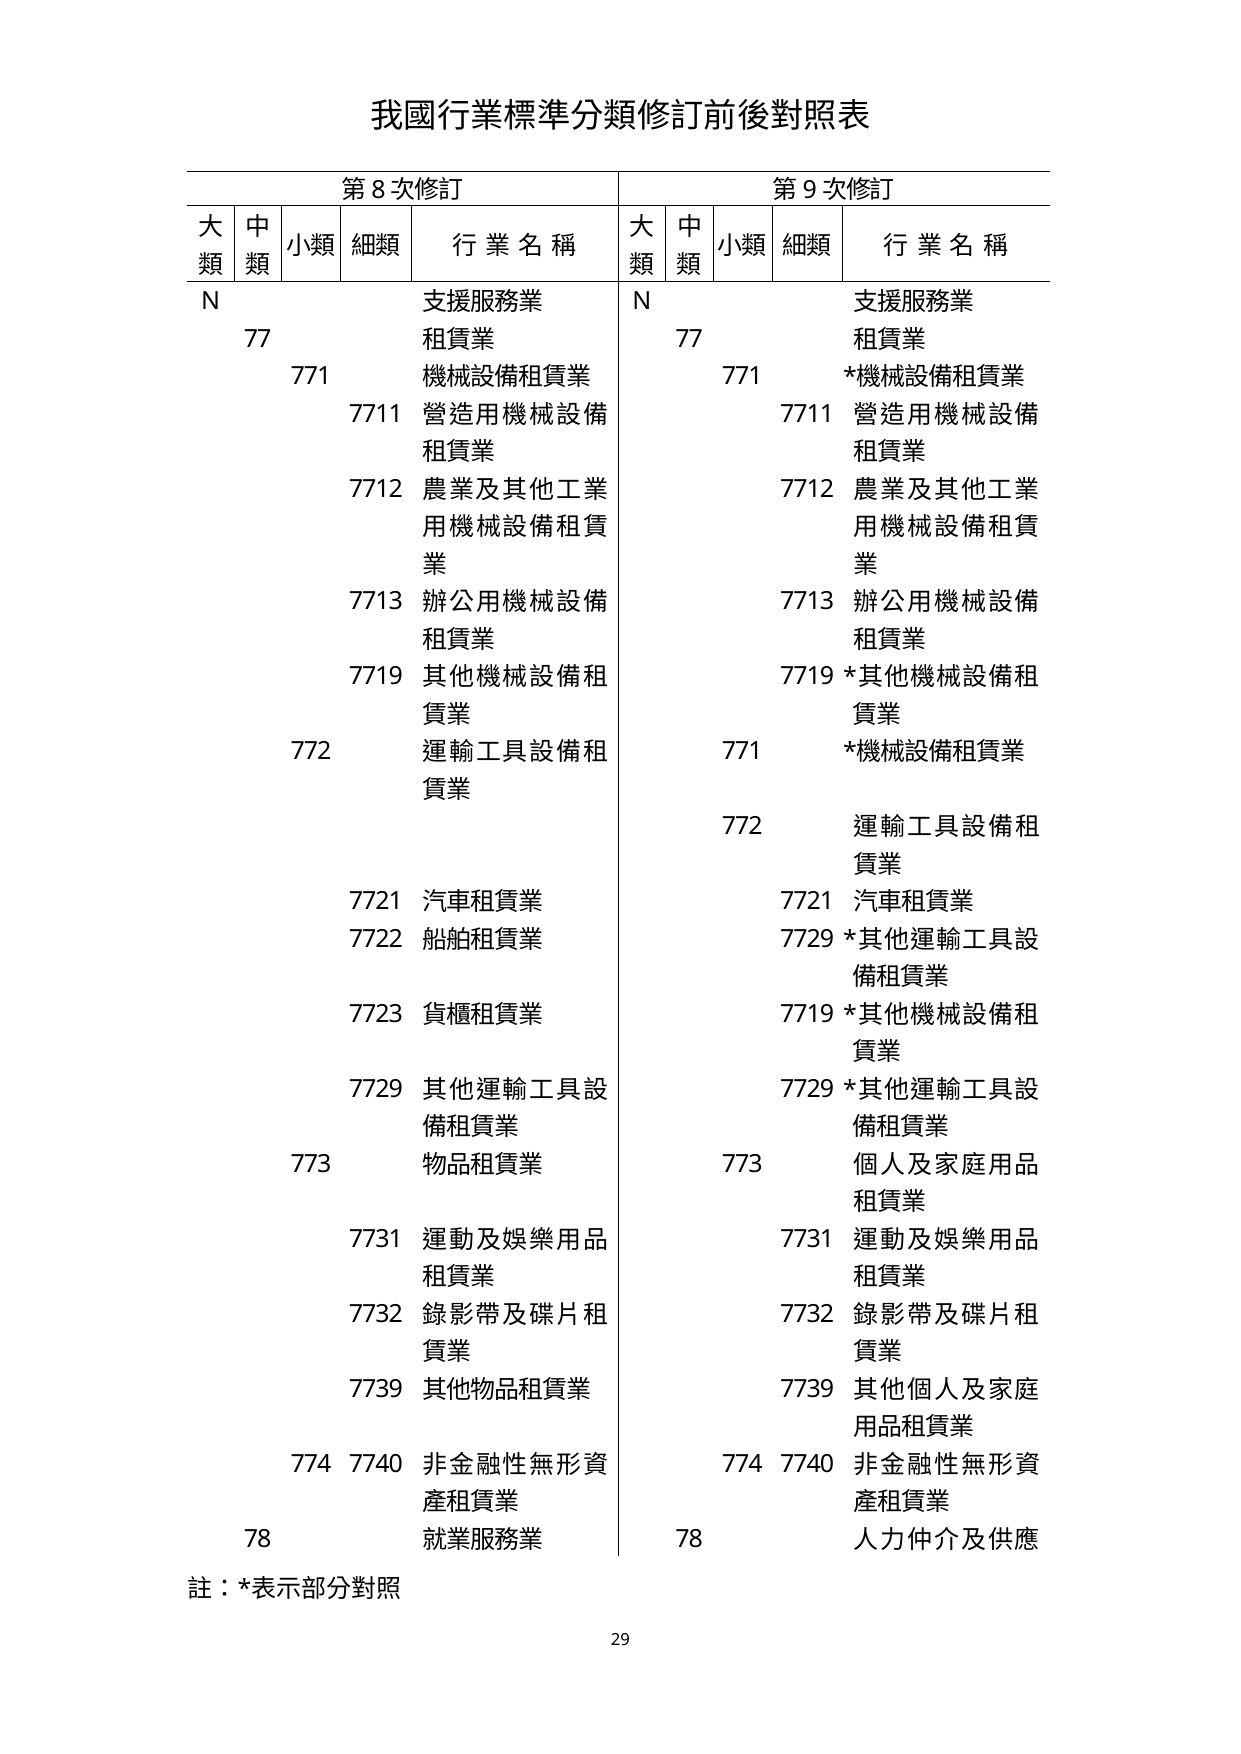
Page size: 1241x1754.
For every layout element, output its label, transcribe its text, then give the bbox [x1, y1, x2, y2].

table_cell 錄影帶及碟片租賃業 [843, 1294, 1050, 1369]
table_cell [187, 881, 234, 919]
table_cell [619, 1294, 666, 1369]
table_cell [666, 1369, 713, 1444]
table_cell [713, 1219, 772, 1294]
table_cell 非金融性無形資產租賃業 [412, 1444, 618, 1519]
table_cell *機械設備租賃業 [843, 356, 1050, 394]
table_cell [234, 282, 282, 319]
table_cell 其他機械設備租賃業 [412, 656, 618, 731]
table_cell [713, 919, 772, 994]
table_cell [713, 394, 772, 469]
table_cell 辦公用機械設備租賃業 [843, 581, 1050, 656]
table_cell 77 [666, 319, 713, 356]
table_cell [234, 581, 282, 656]
table_cell 行 業 名 稱 [412, 206, 618, 281]
table_cell [666, 994, 713, 1069]
table_cell 細類 [341, 206, 411, 281]
table_cell 行 業 名 稱 [843, 206, 1050, 281]
table_cell 就業服務業 [412, 1519, 618, 1556]
table_cell 7719 [341, 656, 412, 731]
table_cell 機械設備租賃業 [412, 356, 618, 394]
table_cell [666, 881, 713, 919]
table_cell 其他運輸工具設備租賃業 [412, 1069, 618, 1144]
table_cell 7713 [341, 581, 412, 656]
table_cell [713, 1369, 772, 1444]
table_cell 774 [282, 1444, 341, 1519]
table_cell [187, 731, 234, 806]
table_cell 771 [713, 356, 772, 394]
table_cell [619, 581, 666, 656]
table_cell [713, 282, 772, 319]
table_cell [619, 1219, 666, 1294]
table_cell [282, 581, 341, 656]
table_cell [187, 994, 234, 1069]
table_cell [341, 282, 412, 319]
table_cell [666, 806, 713, 881]
table_cell [772, 1144, 843, 1219]
table_cell [187, 656, 234, 731]
table_cell 其他物品租賃業 [412, 1369, 618, 1444]
table_cell 77 [234, 319, 282, 356]
table_cell 支援服務業 [412, 282, 618, 319]
table_cell [619, 806, 666, 881]
table_cell [341, 731, 412, 806]
table_cell [187, 356, 234, 394]
table_cell [282, 994, 341, 1069]
table_cell 7712 [772, 469, 843, 581]
table_cell [619, 1069, 666, 1144]
table_cell [187, 319, 234, 356]
table_cell 78 [666, 1519, 713, 1556]
table_cell [234, 1369, 282, 1444]
table_cell [282, 806, 341, 881]
table_cell 大類 [619, 206, 665, 281]
table_cell [666, 394, 713, 469]
table_cell 7729 [341, 1069, 412, 1144]
table_cell [187, 1069, 234, 1144]
table_cell [234, 994, 282, 1069]
table_cell [713, 319, 772, 356]
table_cell 錄影帶及碟片租賃業 [412, 1294, 618, 1369]
table_cell [666, 581, 713, 656]
table_cell 771 [713, 731, 772, 806]
table_cell 非金融性無形資產租賃業 [843, 1444, 1050, 1519]
table_cell [619, 994, 666, 1069]
table_cell 貨櫃租賃業 [412, 994, 618, 1069]
table_cell [666, 356, 713, 394]
table_cell [619, 731, 666, 806]
table_cell [772, 282, 843, 319]
table_cell [341, 319, 412, 356]
table_cell 小類 [714, 206, 772, 281]
table_cell 細類 [773, 206, 842, 281]
table_cell 7729 [772, 919, 843, 994]
table_cell [187, 469, 234, 581]
table_cell [282, 1294, 341, 1369]
table_cell [713, 881, 772, 919]
table_cell [619, 394, 666, 469]
table_cell [666, 1144, 713, 1219]
table_cell 7722 [341, 919, 412, 994]
table_cell 773 [713, 1144, 772, 1219]
table_cell [412, 806, 618, 881]
table_cell 7723 [341, 994, 412, 1069]
table_cell 中類 [235, 206, 281, 281]
table_cell 774 [713, 1444, 772, 1519]
table_cell [187, 394, 234, 469]
table_cell N [619, 282, 666, 319]
table_cell 租賃業 [412, 319, 618, 356]
table_cell 運動及娛樂用品租賃業 [412, 1219, 618, 1294]
table_cell 773 [282, 1144, 341, 1219]
table_cell 772 [282, 731, 341, 806]
table_cell [234, 1294, 282, 1369]
table_cell [282, 1219, 341, 1294]
table_cell [187, 919, 234, 994]
table_cell [619, 319, 666, 356]
table_cell [282, 394, 341, 469]
table_cell [282, 282, 341, 319]
table_cell [666, 469, 713, 581]
table_cell 農業及其他工業用機械設備租賃業 [412, 469, 618, 581]
table_cell 7721 [341, 881, 412, 919]
table_cell *機械設備租賃業 [843, 731, 1050, 806]
table_cell 其他個人及家庭用品租賃業 [843, 1369, 1050, 1444]
table_cell [772, 731, 843, 806]
table_cell 中類 [666, 206, 713, 281]
table_cell [282, 319, 341, 356]
table_cell 辦公用機械設備租賃業 [412, 581, 618, 656]
table_cell 7740 [341, 1444, 412, 1519]
table_cell 船舶租賃業 [412, 919, 618, 994]
table_cell [713, 581, 772, 656]
table_cell [234, 1069, 282, 1144]
table_cell [619, 1369, 666, 1444]
table_cell 租賃業 [843, 319, 1050, 356]
table_cell [234, 919, 282, 994]
table_cell 運動及娛樂用品租賃業 [843, 1219, 1050, 1294]
table_cell [234, 1144, 282, 1219]
table_cell [772, 806, 843, 881]
table_cell [713, 1294, 772, 1369]
table_cell [282, 1369, 341, 1444]
table_cell [187, 1369, 234, 1444]
table_cell 7719 [772, 994, 843, 1069]
table_cell [619, 469, 666, 581]
table_cell 7739 [772, 1369, 843, 1444]
table_cell [666, 282, 713, 319]
table_cell 7740 [772, 1444, 843, 1519]
table_cell [619, 356, 666, 394]
table_header 第8次修訂 [187, 172, 618, 205]
table_cell 營造用機械設備租賃業 [412, 394, 618, 469]
table_cell 7719 [772, 656, 843, 731]
table_cell [772, 356, 843, 394]
table_cell 小類 [282, 206, 340, 281]
table_cell [282, 1069, 341, 1144]
table_cell 7711 [772, 394, 843, 469]
table_cell 7729 [772, 1069, 843, 1144]
table_cell [187, 1294, 234, 1369]
table_cell [619, 1444, 666, 1519]
table_cell 營造用機械設備租賃業 [843, 394, 1050, 469]
table_cell 7732 [772, 1294, 843, 1369]
table_cell N [187, 282, 234, 319]
table_cell 78 [234, 1519, 282, 1556]
table_cell [772, 1519, 843, 1556]
table_cell [666, 919, 713, 994]
table_cell [234, 1444, 282, 1519]
table_cell [341, 1144, 412, 1219]
table_cell [713, 1519, 772, 1556]
table_cell [619, 881, 666, 919]
table_cell [187, 1144, 234, 1219]
table_cell [282, 881, 341, 919]
table_cell [619, 919, 666, 994]
table_cell 771 [282, 356, 341, 394]
table_cell 7712 [341, 469, 412, 581]
table_cell [713, 1069, 772, 1144]
table_cell [187, 1219, 234, 1294]
table_cell 運輸工具設備租賃業 [412, 731, 618, 806]
table_cell [282, 656, 341, 731]
table_cell *其他運輸工具設備租賃業 [843, 919, 1050, 994]
table_cell 農業及其他工業用機械設備租賃業 [843, 469, 1050, 581]
table_cell [619, 1519, 666, 1556]
table_cell [713, 469, 772, 581]
table_cell *其他運輸工具設備租賃業 [843, 1069, 1050, 1144]
table_cell [341, 356, 412, 394]
table_cell 運輸工具設備租賃業 [843, 806, 1050, 881]
table_cell [234, 731, 282, 806]
table_cell [187, 1444, 234, 1519]
table_cell 人力仲介及供應 [843, 1519, 1050, 1556]
table_cell 汽車租賃業 [412, 881, 618, 919]
table_cell [666, 656, 713, 731]
table_cell [234, 656, 282, 731]
table_cell [713, 994, 772, 1069]
table_cell [666, 1294, 713, 1369]
table_cell [234, 394, 282, 469]
table_cell [282, 469, 341, 581]
table_cell 7732 [341, 1294, 412, 1369]
table_cell [282, 1519, 341, 1556]
table_cell [234, 806, 282, 881]
table_cell 物品租賃業 [412, 1144, 618, 1219]
table_cell 7711 [341, 394, 412, 469]
table_cell 大類 [187, 206, 234, 281]
table_cell 汽車租賃業 [843, 881, 1050, 919]
table_cell 7721 [772, 881, 843, 919]
table_cell 7739 [341, 1369, 412, 1444]
table_cell 772 [713, 806, 772, 881]
table_cell [282, 919, 341, 994]
table_cell [234, 1219, 282, 1294]
table_cell [772, 319, 843, 356]
table_cell [619, 1144, 666, 1219]
table_cell 個人及家庭用品租賃業 [843, 1144, 1050, 1219]
table_cell [187, 1519, 234, 1556]
table_cell [187, 581, 234, 656]
table_cell [666, 731, 713, 806]
table_cell [341, 1519, 412, 1556]
table_cell [666, 1069, 713, 1144]
table_cell [187, 806, 234, 881]
table_cell [234, 881, 282, 919]
table_cell [666, 1444, 713, 1519]
table_cell *其他機械設備租賃業 [843, 994, 1050, 1069]
table_cell [666, 1219, 713, 1294]
table_header 第9次修訂 [619, 172, 1050, 205]
table_cell 7731 [772, 1219, 843, 1294]
table_cell 7731 [341, 1219, 412, 1294]
table_cell [713, 656, 772, 731]
table_cell *其他機械設備租賃業 [843, 656, 1050, 731]
table_cell 支援服務業 [843, 282, 1050, 319]
table_cell [341, 806, 412, 881]
table_cell [234, 469, 282, 581]
table_cell [234, 356, 282, 394]
table_cell 7713 [772, 581, 843, 656]
table_cell [619, 656, 666, 731]
